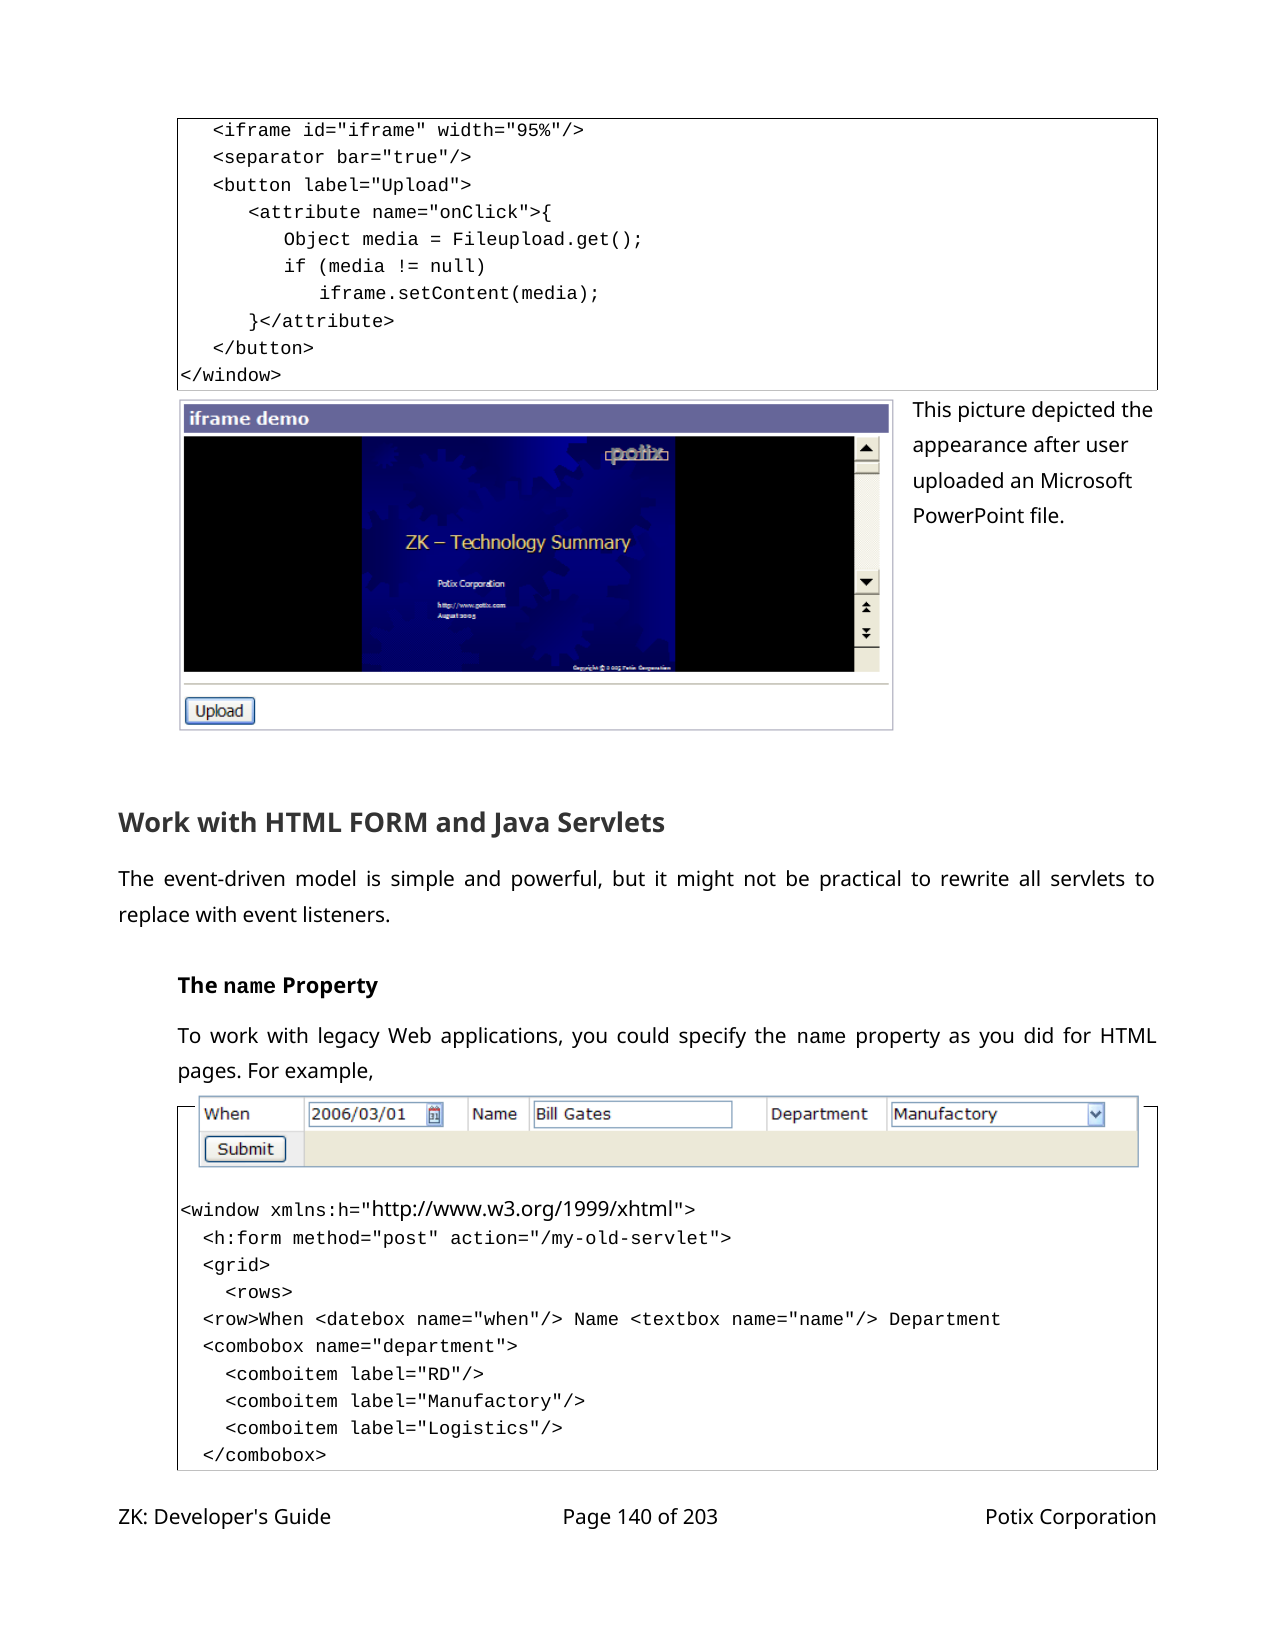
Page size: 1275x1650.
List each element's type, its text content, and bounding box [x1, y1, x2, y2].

subtitle The name Property [177, 970, 1157, 1001]
text <separator bar="true"/> [178, 145, 1157, 169]
table_header This picture depicted the appearance after user uploaded an Microsoft PowerPoint file. [912, 395, 1156, 733]
picture [195, 1092, 1144, 1170]
picture [177, 395, 898, 734]
text </button> [178, 336, 1157, 360]
text <comboitem label="RD"/> [178, 1362, 1157, 1386]
text <grid> [178, 1253, 1157, 1277]
text </window> [178, 363, 1157, 390]
text <button label="Upload"> [178, 172, 1157, 197]
text <row>When <datebox name="when"/> Name <textbox name="name"/> Department [178, 1307, 1157, 1331]
text <rows> [178, 1280, 1157, 1304]
text <attribute name="onClick">{ [178, 200, 1157, 224]
text <window xmlns:h="http://www.w3.org/1999/xhtml"> [178, 1195, 1157, 1223]
text The event-driven model is simple and powerful, but it might not be practical to rewrite all servlets to replace with event listeners. [118, 864, 1157, 928]
text <iframe id="iframe" width="95%"/> [178, 119, 1157, 142]
text iframe.setContent(media); [178, 281, 1157, 306]
table_header [898, 395, 912, 733]
text <h:form method="post" action="/my-old-servlet"> [178, 1226, 1157, 1250]
text <combobox name="department"> [178, 1334, 1157, 1359]
text }</attribute> [178, 308, 1157, 333]
text To work with legacy Web applications, you could specify the name property as you did for HTML pages. For example, [177, 1021, 1157, 1085]
text </combobox> [178, 1443, 1157, 1470]
text <comboitem label="Manufactory"/> [178, 1389, 1157, 1413]
text Object media = Fileupload.get(); [178, 227, 1157, 251]
subtitle Work with HTML FORM and Java Servlets [118, 804, 1157, 841]
text <comboitem label="Logistics"/> [178, 1416, 1157, 1440]
text if (media != null) [178, 254, 1157, 278]
